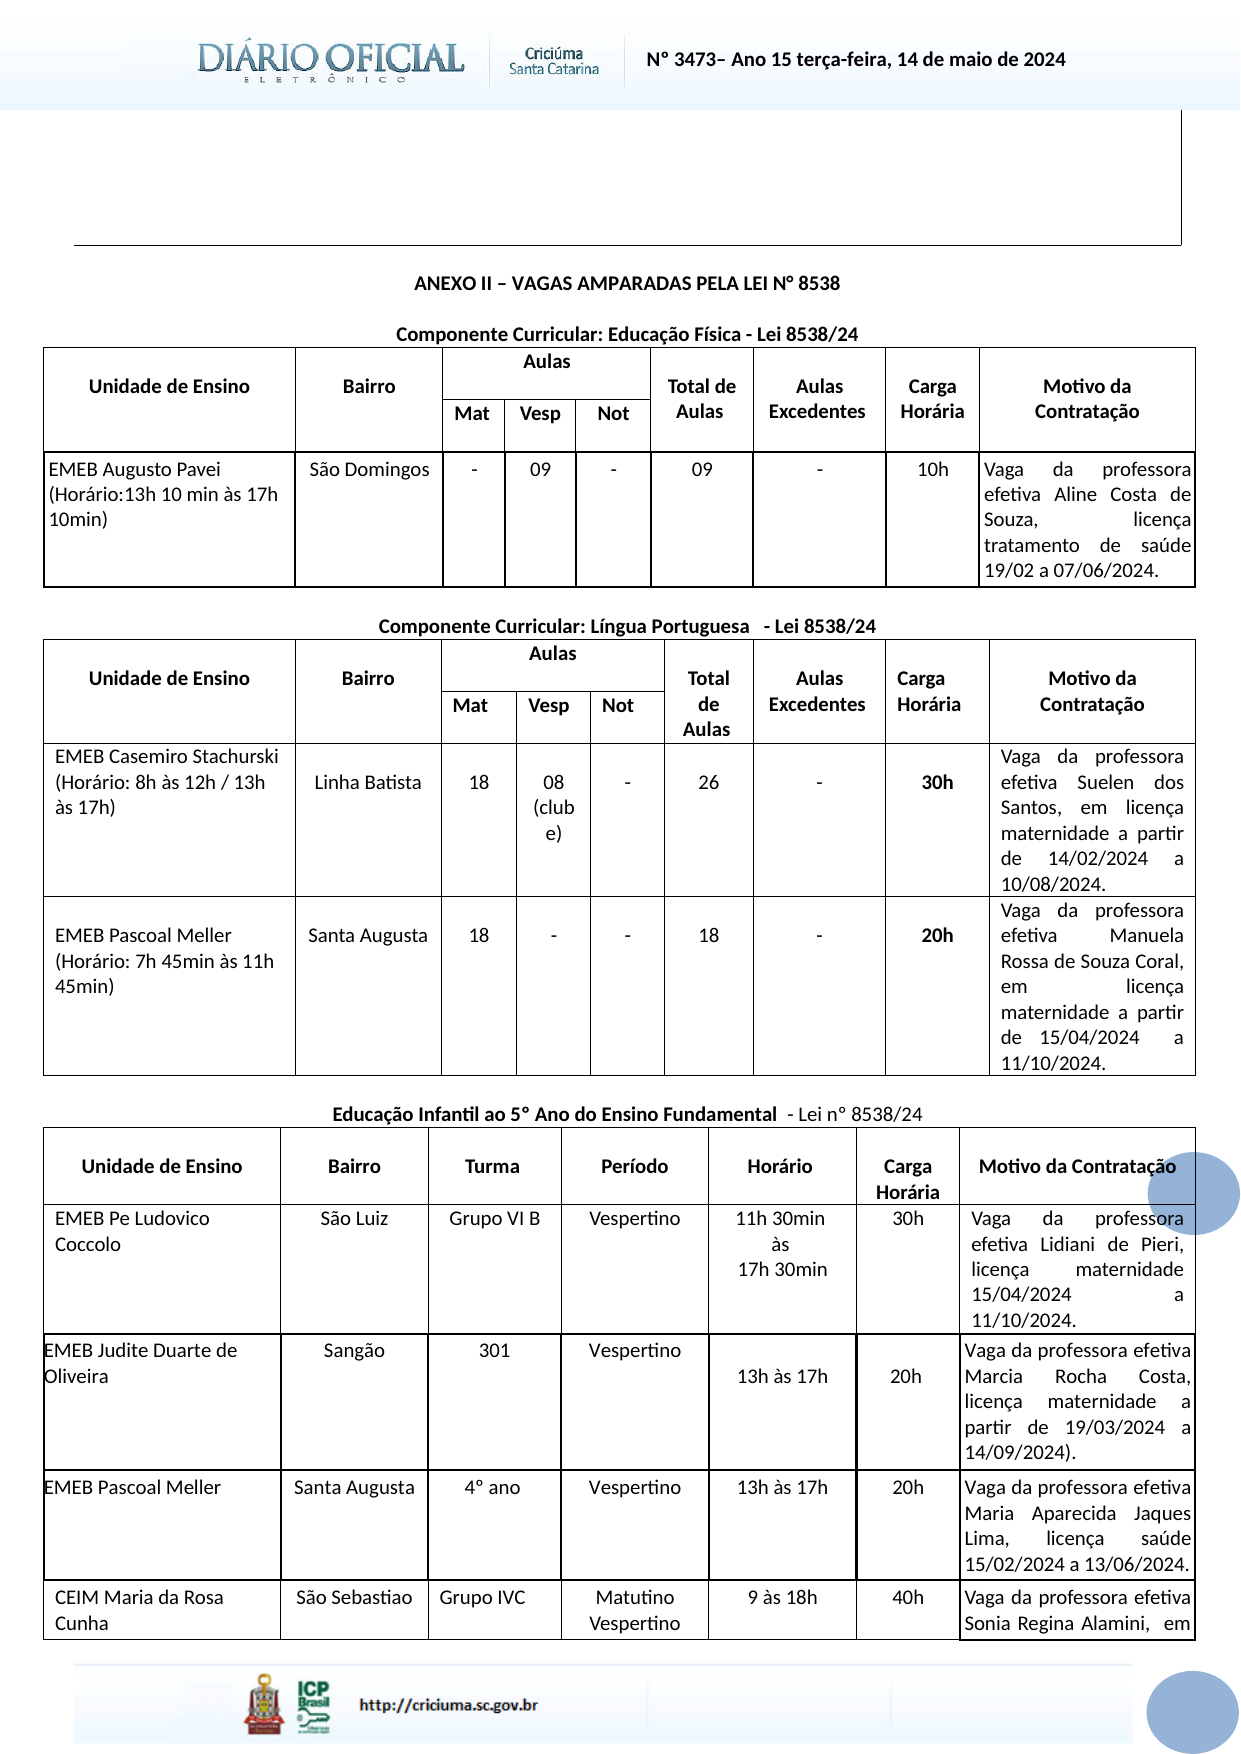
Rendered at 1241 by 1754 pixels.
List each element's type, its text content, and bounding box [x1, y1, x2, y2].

table_cell 301 [429, 1335, 560, 1469]
table_cell 4º ano [429, 1471, 560, 1579]
text Componente Curricular: Língua Portuguesa - Lei 8538/24 [74, 613, 1181, 639]
table_cell Vesp [517, 692, 590, 743]
table_cell - [577, 453, 650, 586]
table_cell 18 [665, 897, 753, 1075]
table_cell Vaga da professora efetiva Suelen dos Santos, em licença maternidade a partir de 14/02/2024 a 10/08/2024. [990, 744, 1195, 896]
table_cell Vaga da professora efetiva Aline Costa de Souza, licença tratamento de saúde 19/02 a 07/06/2024. [980, 453, 1194, 586]
table_cell Vespertino [562, 1335, 708, 1469]
table_header Total de Aulas [651, 348, 753, 451]
table_header Motivo da Contratação [990, 640, 1195, 743]
table_header Motivo da Contratação [960, 1128, 1195, 1204]
table_header Aulas Excedentes [754, 348, 885, 451]
table_header Aulas Excedentes [754, 640, 885, 743]
table_header Bairro [281, 1128, 428, 1204]
table_cell Not [591, 692, 664, 743]
table_cell 13h às 17h [710, 1471, 855, 1579]
table_cell Santa Augusta [282, 1471, 427, 1579]
table_cell - [591, 744, 664, 896]
table_cell Vaga da professora efetiva Sonia Regina Alamini, em [961, 1581, 1194, 1638]
table_cell Vesp [505, 400, 575, 451]
table_header Unidade de Ensino [44, 348, 295, 451]
table_cell São Domingos [296, 453, 442, 586]
table_cell 18 [442, 897, 516, 1075]
table_cell 20h [886, 897, 989, 1075]
table_cell São Luiz [281, 1205, 428, 1332]
table_cell Mat [443, 400, 504, 451]
table_cell 9 às 18h [709, 1581, 856, 1638]
text Educação Infantil ao 5º Ano do Ensino Fundamental - Lei nº 8538/24 [74, 1102, 1181, 1127]
table_cell 10h [887, 453, 978, 586]
table_cell 40h [857, 1581, 959, 1638]
table_cell EMEB Pascoal Meller (Horário: 7h 45min às 11h 45min) [44, 897, 295, 1075]
table_cell - [517, 897, 590, 1075]
table_header Turma [429, 1128, 561, 1204]
table_cell Vaga da professora efetiva Marcia Rocha Costa, licença maternidade a partir de 19/03/2024 a 14/09/2024). [961, 1335, 1194, 1469]
table_cell 20h [858, 1471, 959, 1579]
table_header Aulas [442, 640, 664, 691]
table_header Total de Aulas [665, 640, 753, 743]
table_cell Grupo IVC [429, 1581, 561, 1638]
table_cell - [754, 744, 885, 896]
text Componente Curricular: Educação Física - Lei 8538/24 [74, 321, 1181, 347]
table_cell EMEB Casemiro Stachurski (Horário: 8h às 12h / 13h às 17h) [44, 744, 295, 896]
table_cell - [754, 453, 885, 586]
table_header Bairro [296, 640, 441, 743]
table_cell Vespertino [562, 1471, 708, 1579]
table_cell Vespertino [562, 1205, 708, 1332]
table_header Carga Horária [886, 348, 979, 451]
table_cell 09 [506, 453, 575, 586]
table_cell Vaga da professora efetiva Maria Aparecida Jaques Lima, licença saúde 15/02/2024 a 13/06/2024. [961, 1471, 1194, 1579]
table_header Carga Horária [857, 1128, 959, 1204]
table_cell Matutino Vespertino [562, 1581, 708, 1638]
table_header Carga Horária [886, 640, 989, 743]
table_cell Santa Augusta [296, 897, 441, 1075]
table_header Unidade de Ensino [44, 640, 295, 743]
table_cell 20h [858, 1335, 959, 1469]
table_cell CEIM Maria da Rosa Cunha [44, 1581, 280, 1638]
table_cell EMEB Pe Ludovico Coccolo [44, 1205, 280, 1332]
table_header Motivo da Contratação [980, 348, 1195, 451]
table_header Aulas [443, 348, 650, 399]
table_cell 30h [886, 744, 989, 896]
table_cell 18 [442, 744, 516, 896]
table_header Período [562, 1128, 708, 1204]
table_cell 08 (clube) [517, 744, 590, 896]
table_cell 13h às 17h [710, 1335, 855, 1469]
table_cell 30h [857, 1205, 959, 1332]
table_cell Mat [442, 692, 516, 743]
table_cell Grupo VI B [429, 1205, 561, 1332]
table_cell - [591, 897, 664, 1075]
table_cell EMEB Judite Duarte de Oliveira [45, 1335, 280, 1469]
table_cell Vaga da professora efetiva Lidiani de Pieri, licença maternidade 15/04/2024 a 11/10/2024. [960, 1205, 1195, 1332]
table_cell Not [576, 400, 650, 451]
table_cell São Sebastiao [281, 1581, 428, 1638]
table_cell - [444, 453, 504, 586]
table_cell Vaga da professora efetiva Manuela Rossa de Souza Coral, em licença maternidade a partir de 15/04/2024 a 11/10/2024. [990, 897, 1195, 1075]
table_cell 11h 30min às 17h 30min [709, 1205, 856, 1332]
table_header Unidade de Ensino [44, 1128, 280, 1204]
table_header Horário [709, 1128, 856, 1204]
table_cell Linha Batista [296, 744, 441, 896]
table_cell 09 [652, 453, 752, 586]
table_cell 26 [665, 744, 753, 896]
table_cell Sangão [282, 1335, 427, 1469]
table_cell EMEB Pascoal Meller [45, 1471, 280, 1579]
table_cell - [754, 897, 885, 1075]
table_header Bairro [296, 348, 442, 451]
table_cell EMEB Augusto Pavei (Horário:13h 10 min às 17h 10min) [45, 453, 294, 586]
text ANEXO II – VAGAS AMPARADAS PELA LEI N° 8538 [74, 271, 1181, 296]
